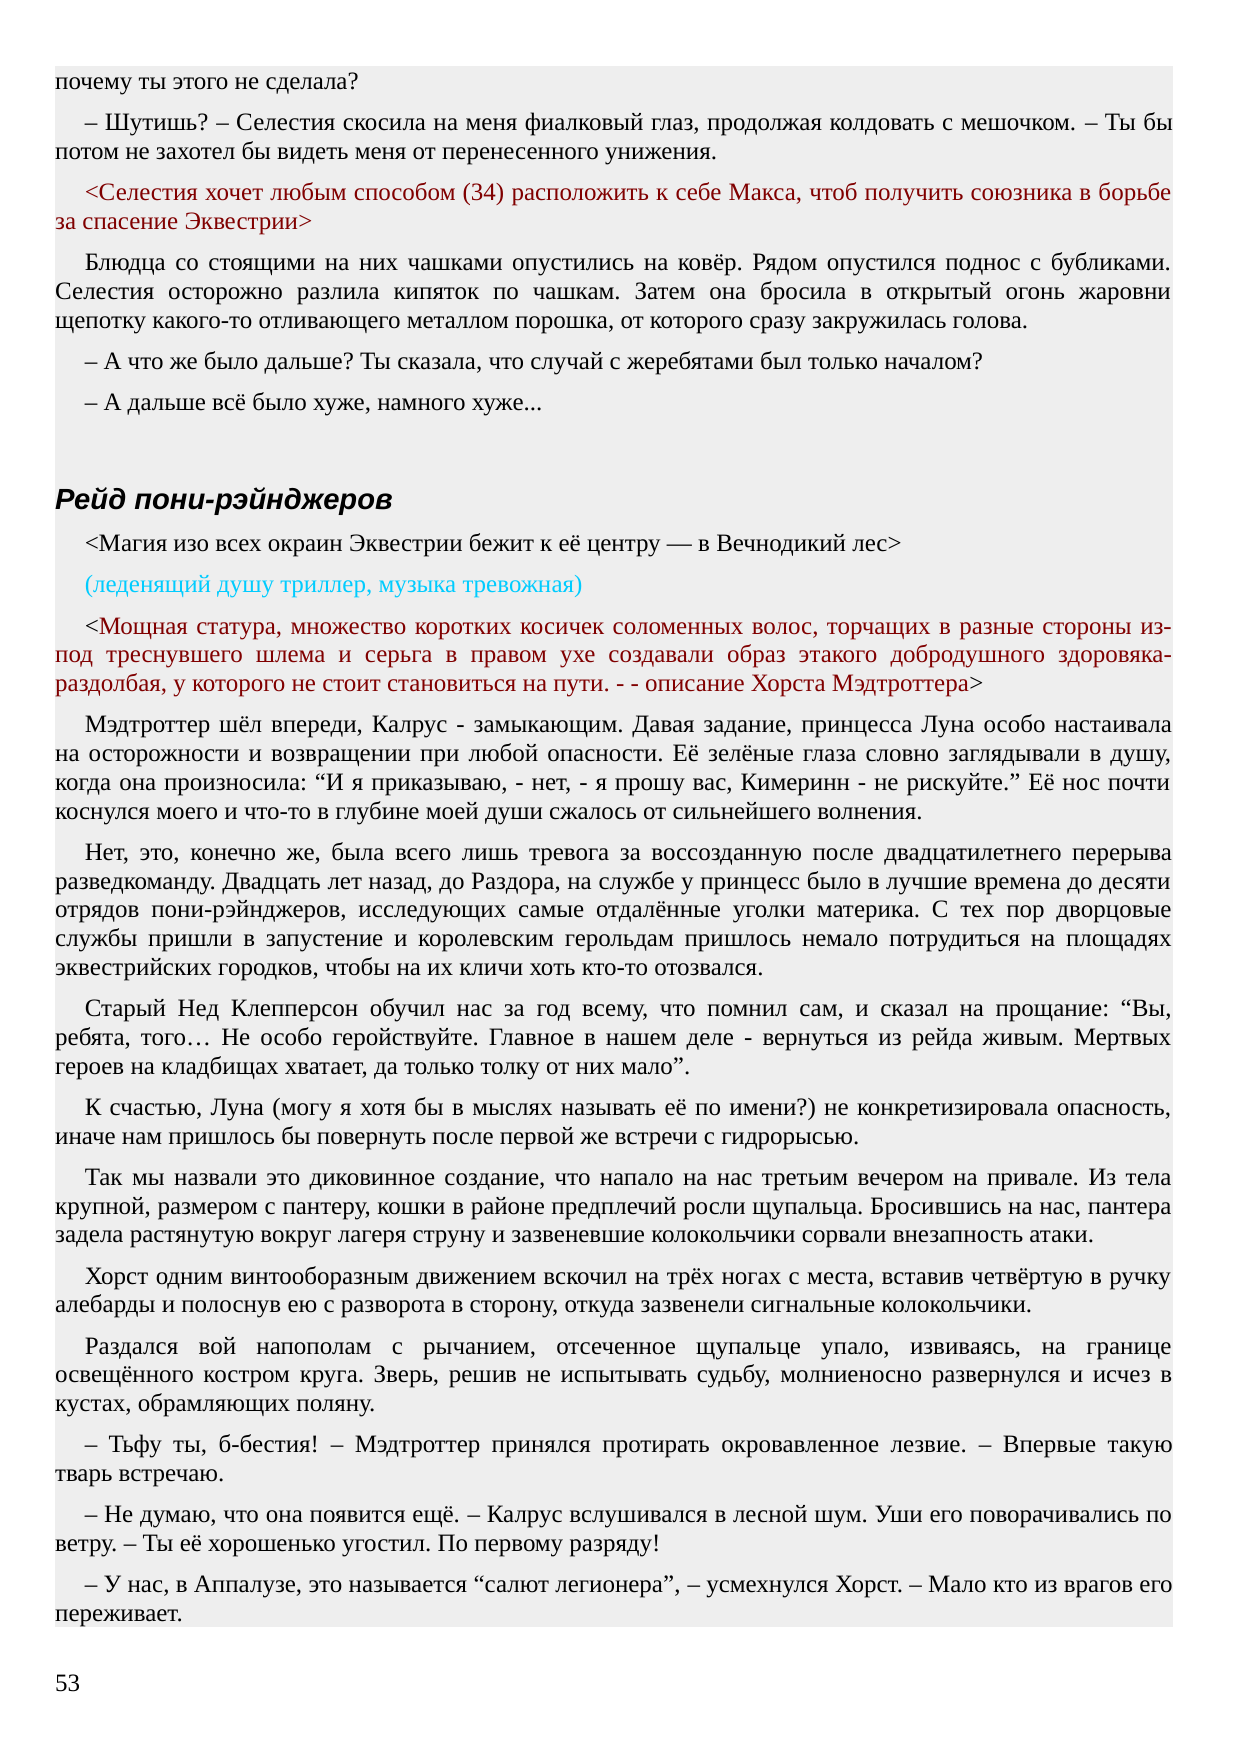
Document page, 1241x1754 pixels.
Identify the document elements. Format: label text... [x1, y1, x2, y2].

text Блюдца со стоящими на них чашками опустились на ковёр. Рядом опустился поднос с бубликами. Селестия осторожно разлила кипяток по чашкам. Затем она бросила в открытый огонь жаровни щепотку какого-то отливающего металлом порошка, от которого сразу закружилась голова. [55, 247, 1173, 333]
text – Шутишь? – Селестия скосила на меня фиалковый глаз, продолжая колдовать с мешочком. – Ты бы потом не захотел бы видеть меня от перенесенного унижения. [55, 107, 1173, 165]
text <Магия изо всех окраин Эквестрии бежит к её центру — в Вечнодикий лес> [55, 528, 1173, 557]
text <Селестия хочет любым способом (34) расположить к себе Макса, чтоб получить союзника в борьбе за спасение Эквестрии> [55, 177, 1173, 235]
text – У нас, в Аппалузе, это называется “салют легионера”, – усмехнулся Хорст. – Мало кто из врагов его переживает. [55, 1569, 1173, 1627]
text Раздался вой напополам с рычанием, отсеченное щупальце упало, извиваясь, на границе освещённого костром круга. Зверь, решив не испытывать судьбу, молниеносно развернулся и исчез в кустах, обрамляющих поляну. [55, 1331, 1173, 1417]
text Нет, это, конечно же, была всего лишь тревога за воссозданную после двадцатилетнего перерыва разведкоманду. Двадцать лет назад, до Раздора, на службе у принцесс было в лучшие времена до десяти отрядов пони-рэйнджеров, исследующих самые отдалённые уголки материка. С тех пор дворцовые службы пришли в запустение и королевским герольдам пришлось немало потрудиться на площадях эквестрийских городков, чтобы на их кличи хоть кто-то отозвался. [55, 837, 1173, 981]
text – А дальше всё было хуже, намного хуже... [55, 387, 1173, 416]
text почему ты этого не сделала? [55, 66, 1173, 95]
text Так мы назвали это диковинное создание, что напало на нас третьим вечером на привале. Из тела крупной, размером с пантеру, кошки в районе предплечий росли щупальца. Бросившись на нас, пантера задела растянутую вокруг лагеря струну и зазвеневшие колокольчики сорвали внезапность атаки. [55, 1162, 1173, 1248]
text Мэдтроттер шёл впереди, Калрус - замыкающим. Давая задание, принцесса Луна особо настаивала на осторожности и возвращении при любой опасности. Её зелёные глаза словно заглядывали в душу, когда она произносила: “И я приказываю, - нет, - я прошу вас, Кимеринн - не рискуйте.” Её нос почти коснулся моего и что-то в глубине моей души сжалось от сильнейшего волнения. [55, 709, 1173, 824]
text (леденящий душу триллер, музыка тревожная) [55, 569, 1173, 598]
text <Мощная статура, множество коротких косичек соломенных волос, торчащих в разные стороны из-под треснувшего шлема и серьга в правом ухе создавали образ этакого добродушного здоровяка-раздолбая, у которого не стоит становиться на пути. - - описание Хорста Мэдтроттера> [55, 611, 1173, 697]
text – А что же было дальше? Ты сказала, что случай с жеребятами был только началом? [55, 346, 1173, 375]
text – Тьфу ты, б-бестия! – Мэдтроттер принялся протирать окровавленное лезвие. – Впервые такую тварь встречаю. [55, 1429, 1173, 1487]
text К счастью, Луна (могу я хотя бы в мыслях называть её по имени?) не конкретизировала опасность, иначе нам пришлось бы повернуть после первой же встречи с гидрорысью. [55, 1092, 1173, 1149]
text – Не думаю, что она появится ещё. – Калрус вслушивался в лесной шум. Уши его поворачивались по ветру. – Ты её хорошенько угостил. По первому разряду! [55, 1499, 1173, 1557]
text Хорст одним винтооборазным движением вскочил на трёх ногах с места, вставив четвёртую в ручку алебарды и полоснув ею с разворота в сторону, откуда зазвенели сигнальные колокольчики. [55, 1261, 1173, 1318]
subtitle Рейд пони-рэйнджеров [55, 482, 1173, 516]
text Старый Нед Клепперсон обучил нас за год всему, что помнил сам, и сказал на прощание: “Вы, ребята, того… Не особо геройствуйте. Главное в нашем деле - вернуться из рейда живым. Мертвых героев на кладбищах хватает, да только толку от них мало”. [55, 993, 1173, 1079]
